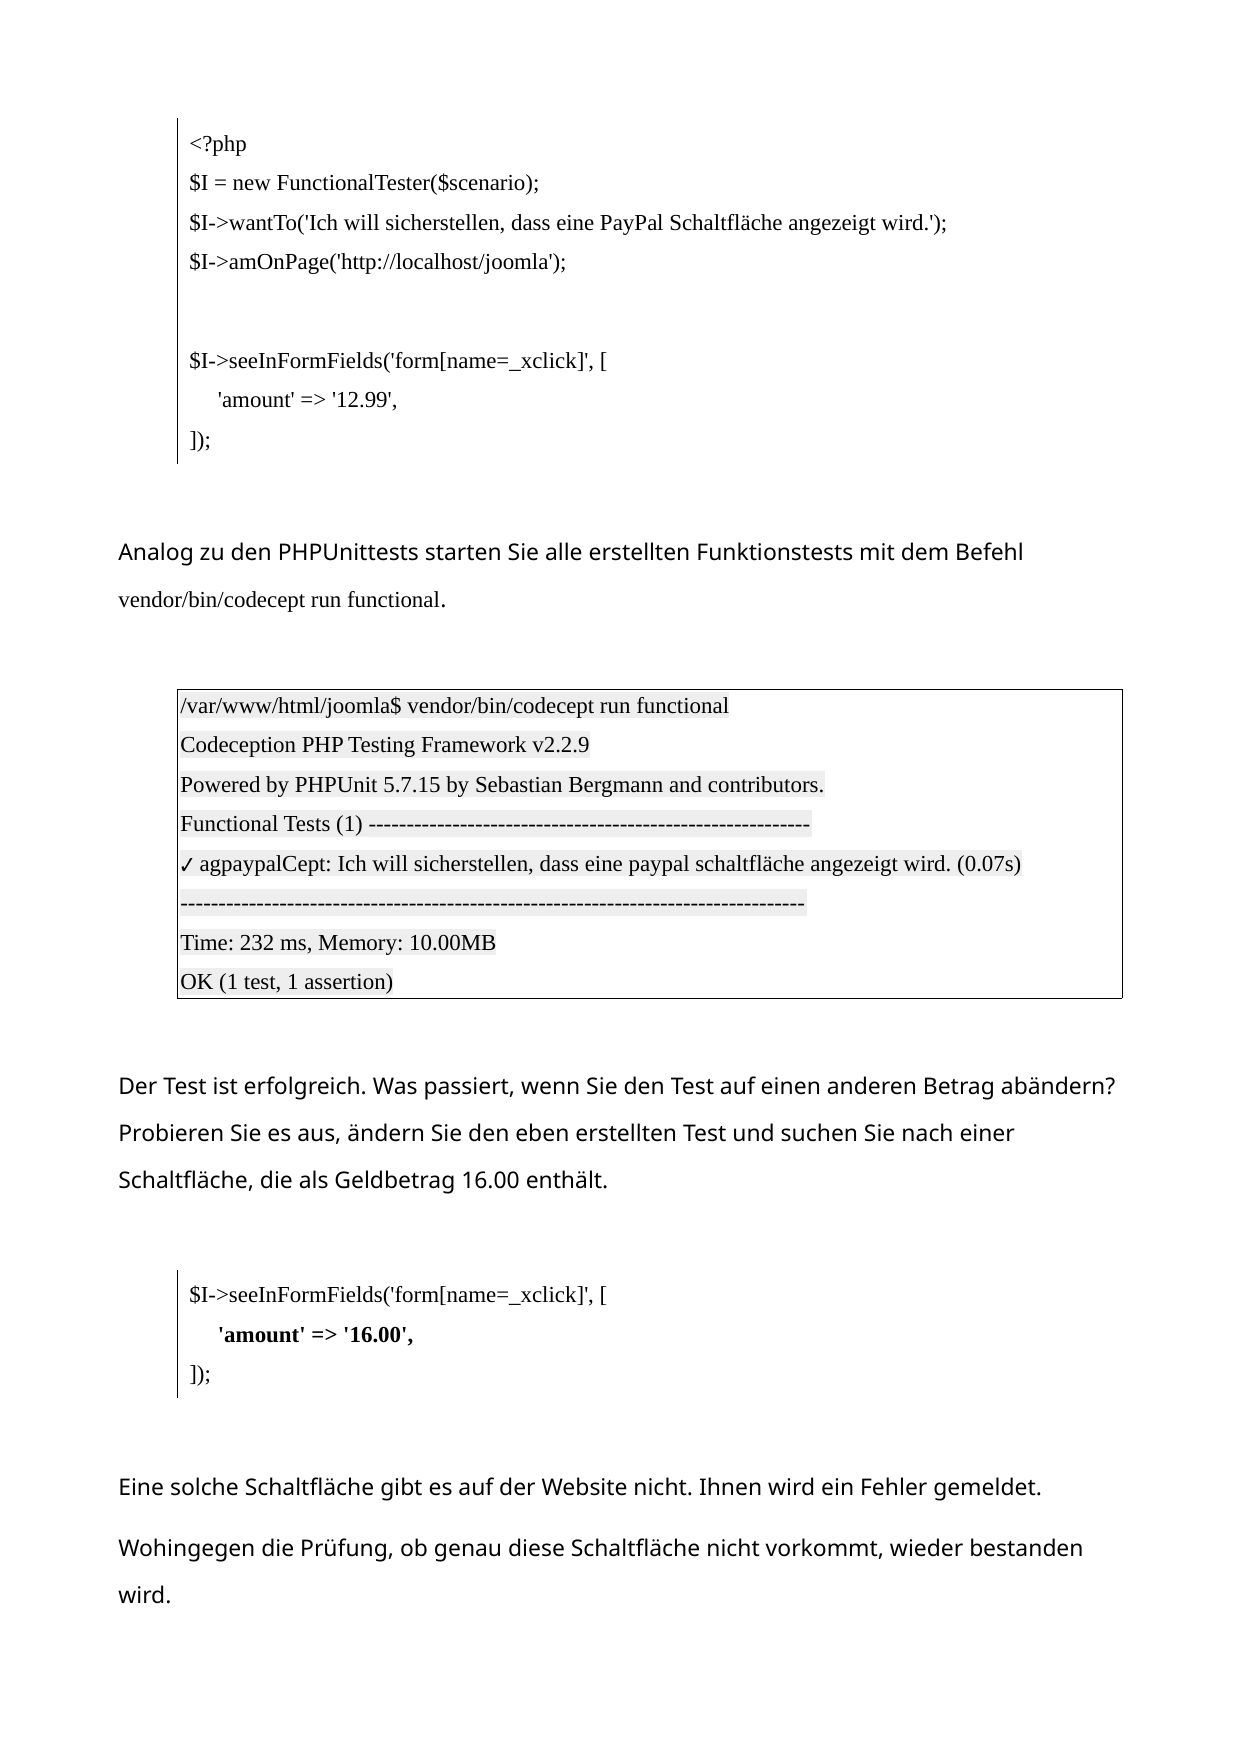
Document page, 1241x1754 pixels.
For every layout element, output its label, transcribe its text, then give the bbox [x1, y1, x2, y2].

text Der Test ist erfolgreich. Was passiert, wenn Sie den Test auf einen anderen Betrag abändern? Probieren Sie es aus, ändern Sie den eben erstellten Test und suchen Sie nach einer Schaltfläche, die als Geldbetrag 16.00 enthält. [118, 1070, 1122, 1195]
text Wohingegen die Prüfung, ob genau diese Schaltfläche nicht vorkommt, wieder bestanden wird. [118, 1532, 1122, 1610]
text /var/www/html/joomla$ vendor/bin/codecept run functional Codeception PHP Testing Framework v2.2.9 Powered by PHPUnit 5.7.15 by Sebastian Bergmann and contributors. Functional Tests (1) ---------------------------------------------------------- ✔ agpaypalCept: Ich will sicherstellen, dass eine paypal schaltfläche angezeigt wird. (0.07s) ---------------------------------------------------------------------------------- Time: 232 ms, Memory: 10.00MB OK (1 test, 1 assertion) [178, 690, 1122, 998]
text $I->seeInFormFields('form[name=_xclick]', [ 'amount' => '12.99', ]); [178, 335, 1122, 464]
text Analog zu den PHPUnittests starten Sie alle erstellten Funktionstests mit dem Befehl vendor/bin/codecept run functional. [118, 536, 1122, 614]
text $I->seeInFormFields('form[name=_xclick]', [ 'amount' => '16.00', ]); [177, 1269, 1122, 1398]
text <?php $I = new FunctionalTester($scenario); $I->wantTo('Ich will sicherstellen, dass eine PayPal Schaltfläche angezeigt wird.'); $I->amOnPage('http://localhost/joomla'); [178, 118, 1122, 275]
text Eine solche Schaltfläche gibt es auf der Website nicht. Ihnen wird ein Fehler gemeldet. [118, 1471, 1122, 1502]
